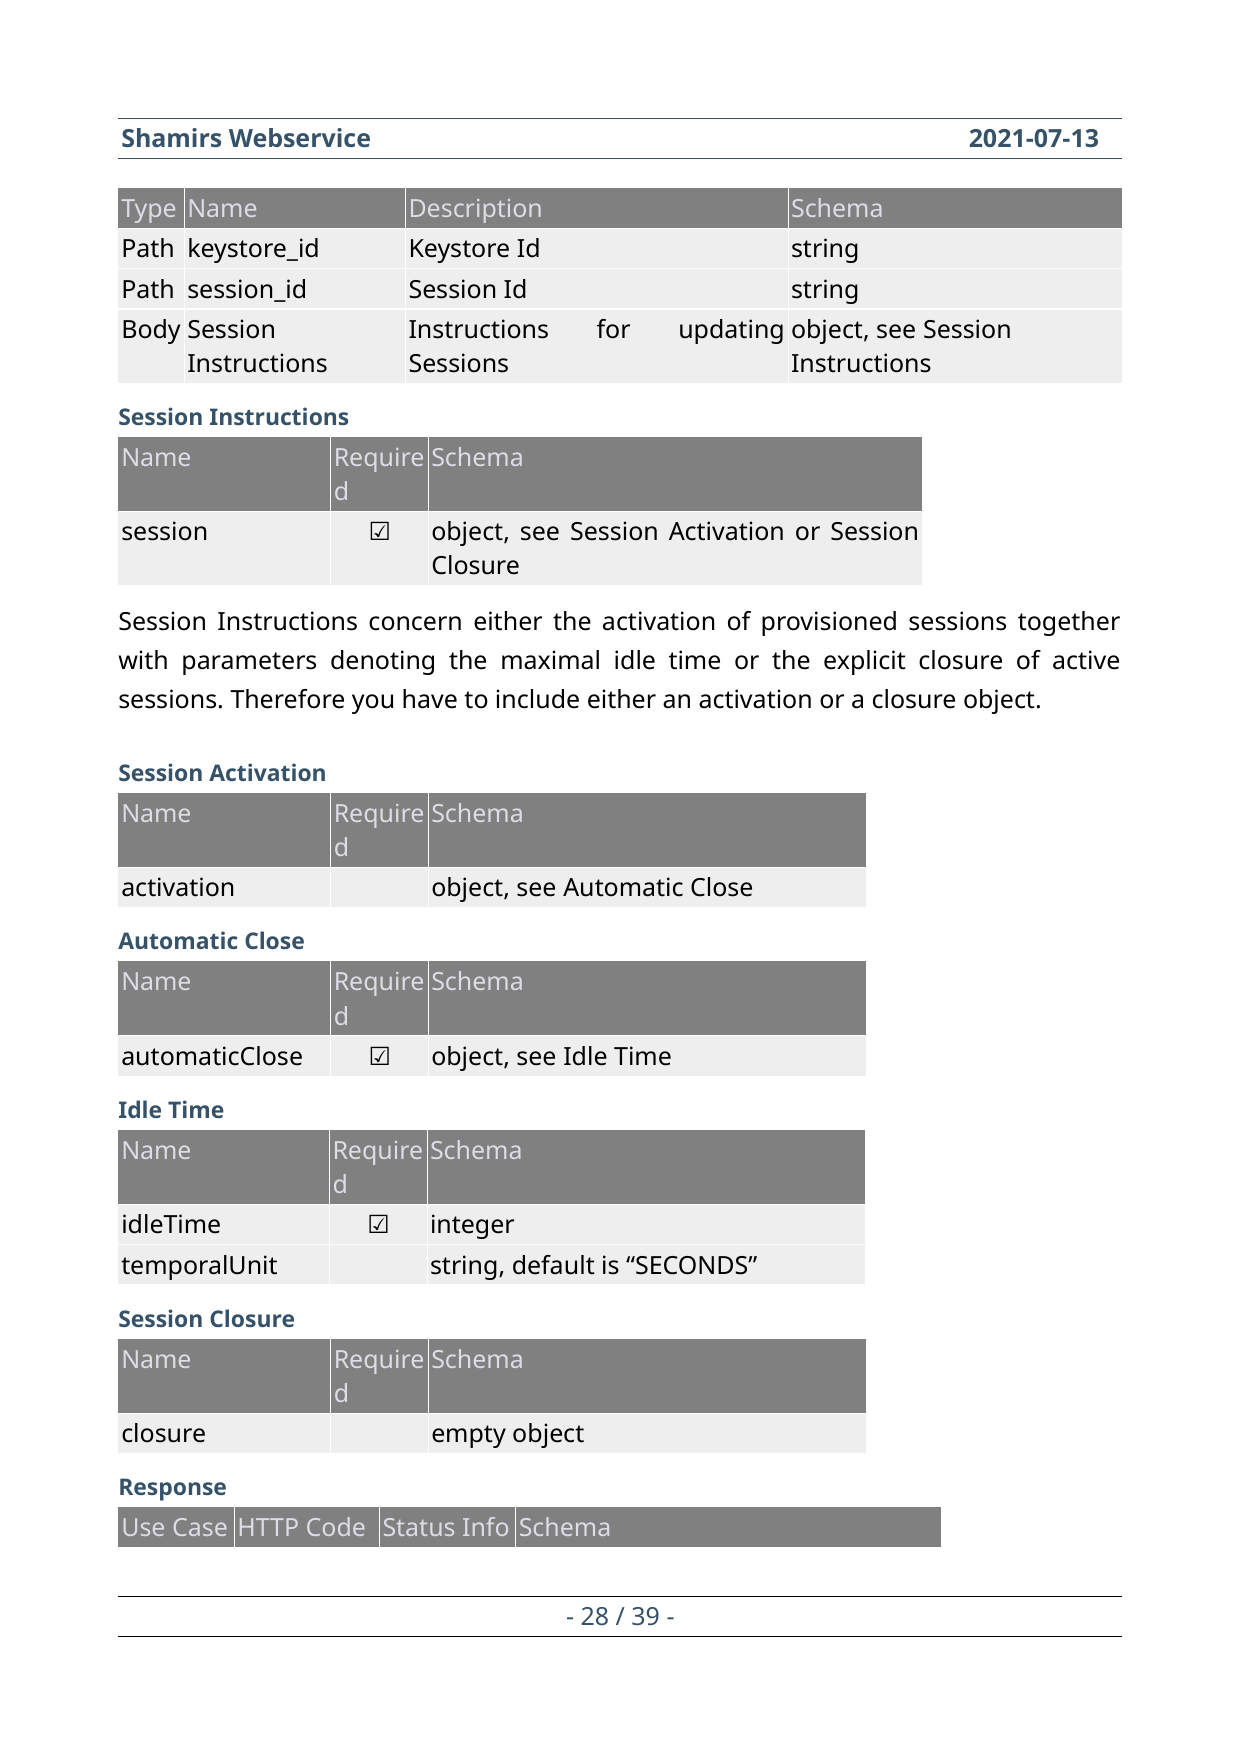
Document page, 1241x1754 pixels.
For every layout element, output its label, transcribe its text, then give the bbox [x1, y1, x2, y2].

table_header Required [330, 1130, 427, 1204]
table_cell empty object [429, 1414, 866, 1453]
table_cell Path [118, 229, 184, 268]
table_header Use Case [118, 1507, 234, 1547]
table_cell [331, 868, 428, 907]
table_cell object, see Session Instructions [789, 310, 1122, 383]
table_header Schema [429, 437, 922, 511]
table_cell session [118, 512, 330, 585]
table_header Required [331, 1339, 428, 1413]
table_header Required [331, 793, 428, 867]
table_header Description [406, 188, 788, 228]
text Session Activation [118, 757, 1122, 788]
table_header Required [331, 437, 428, 511]
table_cell Instructions for updating Sessions [406, 310, 788, 383]
table_header Name [118, 437, 330, 511]
text Idle Time [118, 1094, 1122, 1125]
table_cell [331, 1414, 428, 1453]
table_header Schema [428, 1130, 865, 1204]
table_header Name [118, 1339, 330, 1413]
table_cell integer [428, 1205, 865, 1244]
text Automatic Close [118, 925, 1122, 956]
table_header Name [118, 793, 330, 867]
table_cell string [789, 269, 1122, 308]
table_cell automaticClose [118, 1036, 330, 1076]
table_cell [330, 1245, 427, 1284]
table_cell idleTime [118, 1205, 329, 1244]
table_header Name [118, 961, 330, 1035]
table_cell Session Id [406, 269, 788, 308]
table_cell closure [118, 1414, 330, 1453]
table_cell Path [118, 269, 184, 308]
table_cell object, see Idle Time [429, 1036, 866, 1076]
table_cell session_id [185, 269, 405, 308]
table_header Schema [789, 188, 1122, 228]
table_cell string, default is “SECONDS” [428, 1245, 865, 1284]
table_header HTTP Code [235, 1507, 379, 1547]
table_header Type [118, 188, 184, 228]
table_header Schema [429, 793, 866, 867]
table_header Schema [516, 1507, 941, 1547]
table_cell object, see Session Activation or Session Closure [429, 512, 922, 585]
table_cell string [789, 229, 1122, 268]
table_cell ☑ [331, 512, 428, 585]
text Session Instructions [118, 401, 1122, 432]
text Session Closure [118, 1303, 1122, 1334]
table_cell temporalUnit [118, 1245, 329, 1284]
table_cell Keystore Id [406, 229, 788, 268]
table_cell activation [118, 868, 330, 907]
table_header Name [185, 188, 405, 228]
table_header Status Info [380, 1507, 515, 1547]
table_cell ☑ [330, 1205, 427, 1244]
table_cell Body [118, 310, 184, 383]
table_header Schema [429, 1339, 866, 1413]
table_cell Session Instructions [185, 310, 405, 383]
table_header Schema [429, 961, 866, 1035]
text Session Instructions concern either the activation of provisioned sessions together with parameters denoting the maximal idle time or the explicit closure of active sessions. Therefore you have to include either an activation or a closure object. [118, 603, 1122, 716]
table_cell keystore_id [185, 229, 405, 268]
text Response [118, 1471, 1122, 1502]
table_cell ☑ [331, 1036, 428, 1076]
table_header Name [118, 1130, 329, 1204]
table_header Required [331, 961, 428, 1035]
table_cell object, see Automatic Close [429, 868, 866, 907]
